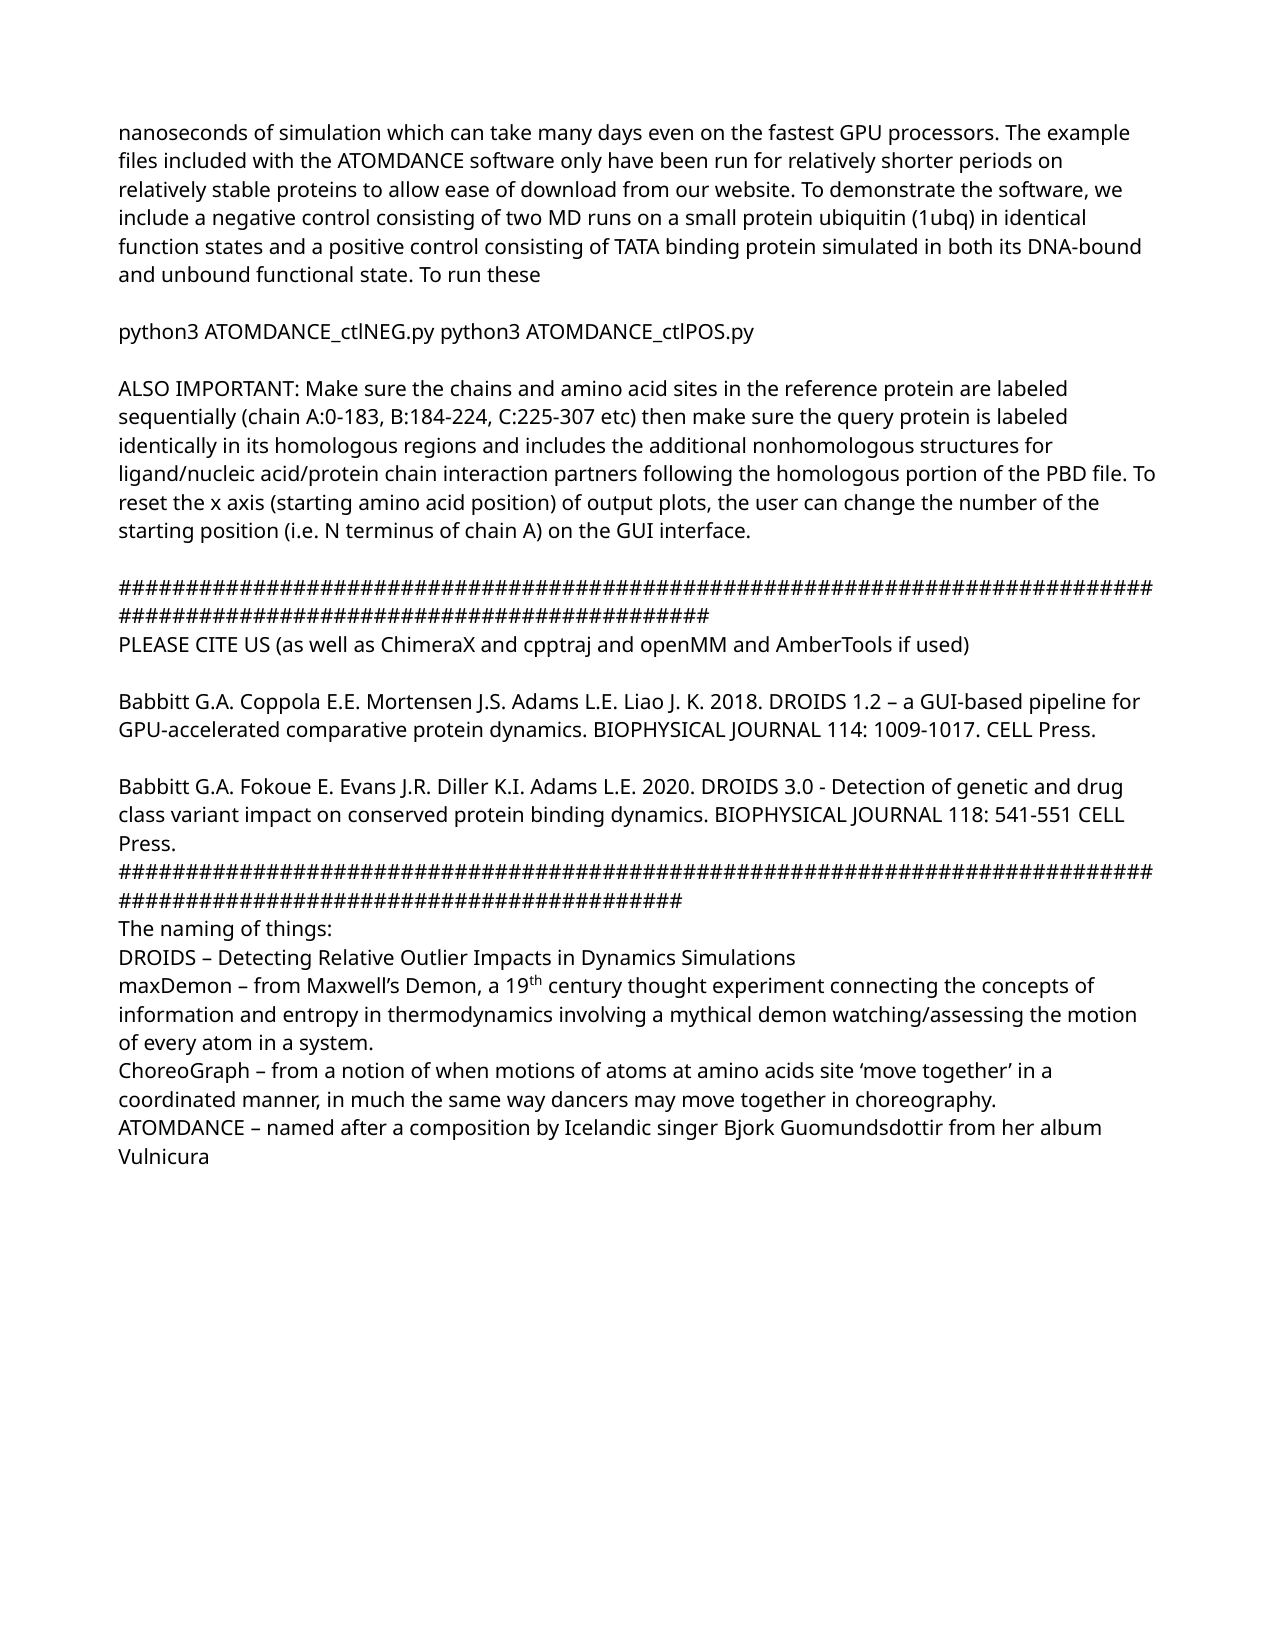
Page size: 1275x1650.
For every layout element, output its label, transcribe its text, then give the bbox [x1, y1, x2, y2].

text ####################################################################################################################### [118, 857, 1157, 914]
text ATOMDANCE – named after a composition by Icelandic singer Bjork Guomundsdottir from her album Vulnicura [118, 1113, 1157, 1170]
text Babbitt G.A. Coppola E.E. Mortensen J.S. Adams L.E. Liao J. K. 2018. DROIDS 1.2 – a GUI-based pipeline for GPU-accelerated comparative protein dynamics. BIOPHYSICAL JOURNAL 114: 1009-1017. CELL Press. [118, 687, 1157, 744]
text The naming of things: [118, 914, 1157, 943]
text PLEASE CITE US (as well as ChimeraX and cpptraj and openMM and AmberTools if used) [118, 630, 1157, 658]
text ALSO IMPORTANT: Make sure the chains and amino acid sites in the reference protein are labeled sequentially (chain A:0-183, B:184-224, C:225-307 etc) then make sure the query protein is labeled identically in its homologous regions and includes the additional nonhomologous structures for ligand/nucleic acid/protein chain interaction partners following the homologous portion of the PBD file. To reset the x axis (starting amino acid position) of output plots, the user can change the number of the starting position (i.e. N terminus of chain A) on the GUI interface. [118, 374, 1157, 545]
text ChoreoGraph – from a notion of when motions of atoms at amino acids site ‘move together’ in a coordinated manner, in much the same way dancers may move together in choreography. [118, 1057, 1157, 1113]
text nanoseconds of simulation which can take many days even on the fastest GPU processors. The example files included with the ATOMDANCE software only have been run for relatively shorter periods on relatively stable proteins to allow ease of download from our website. To demonstrate the software, we include a negative control consisting of two MD runs on a small protein ubiquitin (1ubq) in identical function states and a positive control consisting of TATA binding protein simulated in both its DNA-bound and unbound functional state. To run these [118, 118, 1157, 289]
text Babbitt G.A. Fokoue E. Evans J.R. Diller K.I. Adams L.E. 2020. DROIDS 3.0 - Detection of genetic and drug class variant impact on conserved protein binding dynamics. BIOPHYSICAL JOURNAL 118: 541-551 CELL Press. [118, 772, 1157, 857]
text ######################################################################################################################### [118, 573, 1157, 630]
text python3 ATOMDANCE_ctlNEG.py python3 ATOMDANCE_ctlPOS.py [118, 317, 1157, 346]
text maxDemon – from Maxwell’s Demon, a 19th century thought experiment connecting the concepts of information and entropy in thermodynamics involving a mythical demon watching/assessing the motion of every atom in a system. [118, 971, 1157, 1057]
text DROIDS – Detecting Relative Outlier Impacts in Dynamics Simulations [118, 943, 1157, 971]
